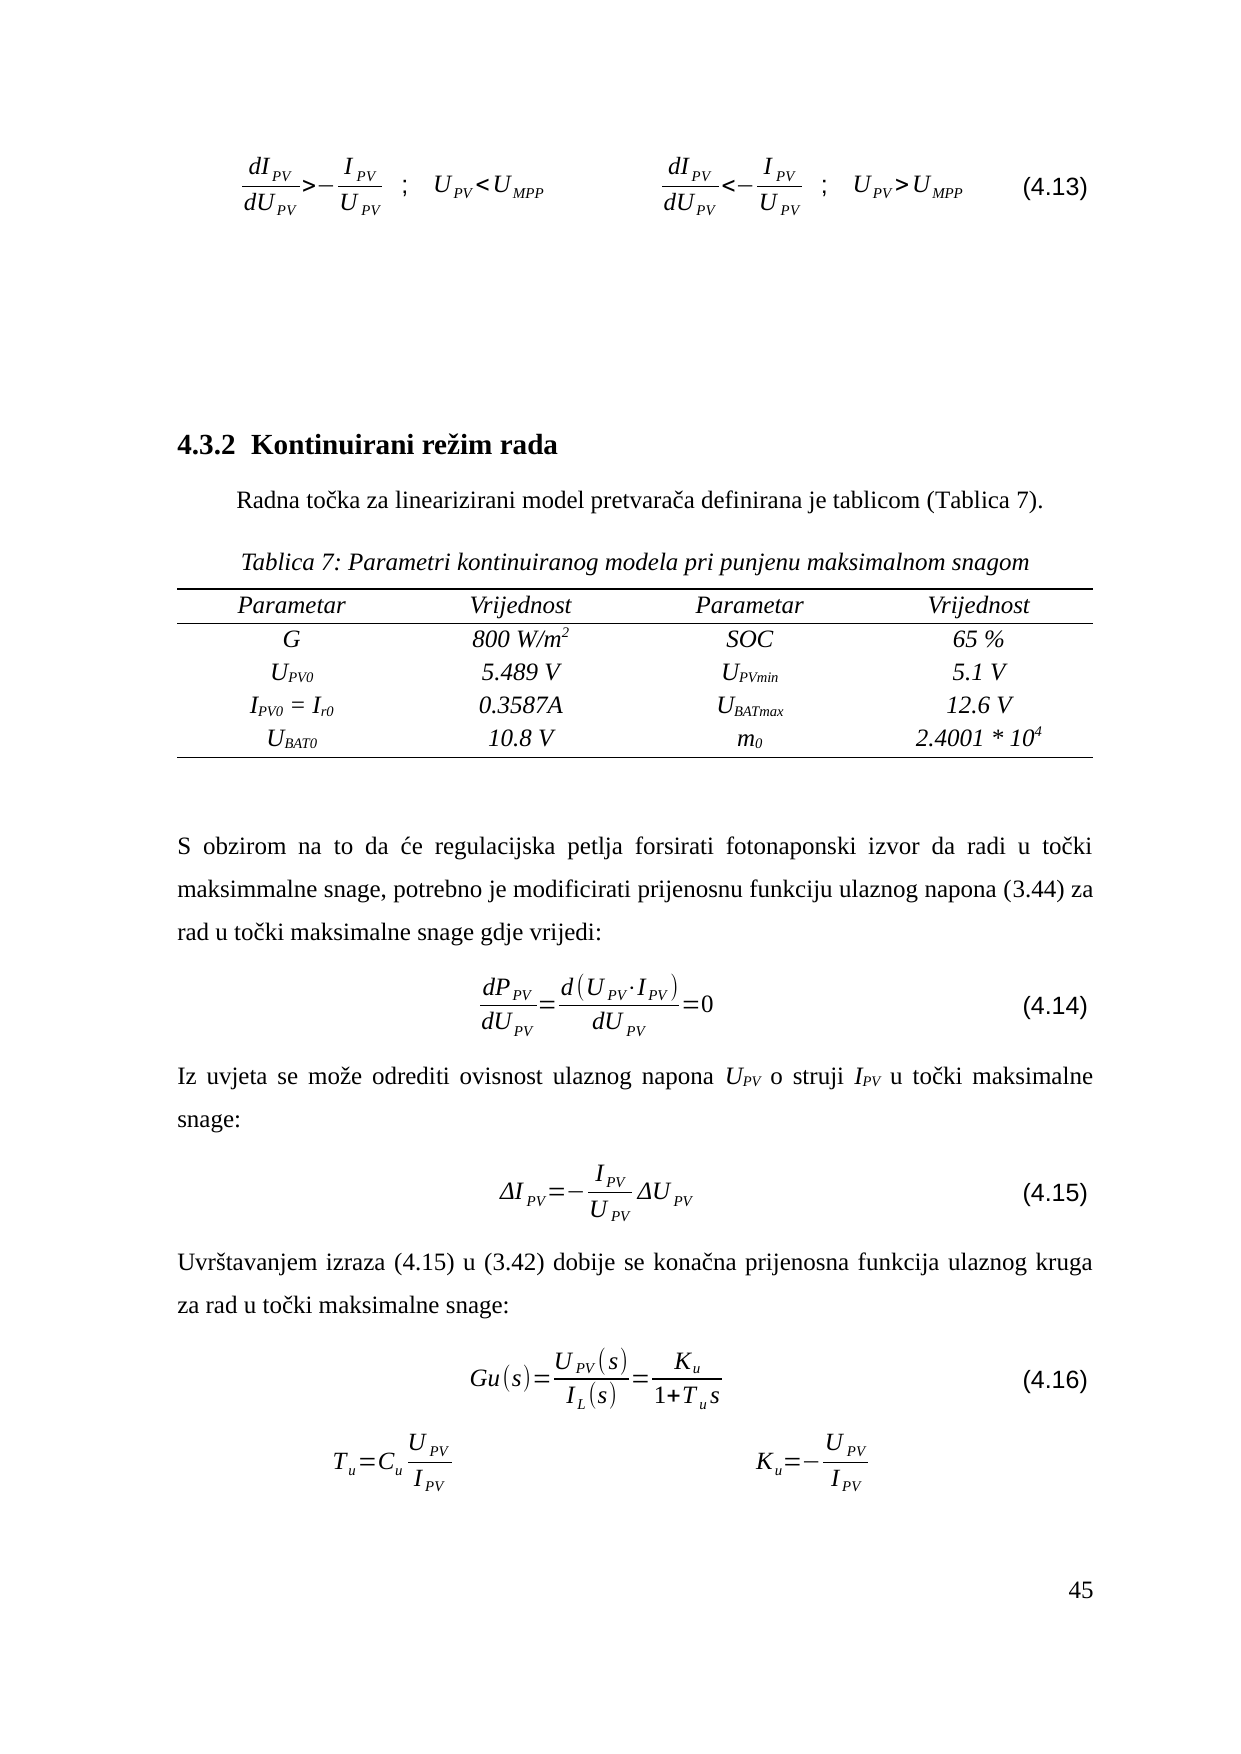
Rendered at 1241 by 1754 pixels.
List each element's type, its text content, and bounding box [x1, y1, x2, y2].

table_header (4.16) [1015, 1340, 1093, 1423]
text Radna točka za linearizirani model pretvarača definirana je tablicom (Tablica 7). [177, 485, 1093, 514]
table_header ; [608, 147, 1016, 229]
table_cell SOC [635, 624, 864, 657]
table_header Vrijednost [406, 590, 635, 623]
table_header [177, 966, 1015, 1049]
table_header (4.15) [1015, 1154, 1093, 1236]
table_cell UBATmax [635, 690, 864, 723]
text Tablica 7: Parametri kontinuiranog modela pri punjenu maksimalnom snagom [177, 547, 1093, 576]
text Uvrštavanjem izraza (4.15) u (3.42) dobije se konačna prijenosna funkcija ulaznog kruga za rad u točki maksimalne snage: [177, 1247, 1093, 1319]
table_cell m0 [635, 723, 864, 756]
table_cell 12.6 V [864, 690, 1093, 723]
table_cell 0.3587A [406, 690, 635, 723]
table_header (4.13) [1016, 147, 1093, 229]
table_cell UPVmin [635, 657, 864, 690]
table_cell [1015, 1423, 1093, 1505]
table_cell 5.1 V [864, 657, 1093, 690]
table_cell IPV0 = Ir0 [177, 690, 406, 723]
table_cell UBAT0 [177, 723, 406, 756]
subtitle Kontinuirani režim rada [177, 427, 1093, 461]
table_cell 65 % [864, 624, 1093, 657]
table_cell 10.8 V [406, 723, 635, 756]
table_header Vrijednost [864, 590, 1093, 623]
table_header [177, 1340, 1015, 1423]
table_cell G [177, 624, 406, 657]
table_cell 800 W/m2 [406, 624, 635, 657]
table_cell UPV0 [177, 657, 406, 690]
table_header (4.14) [1015, 966, 1093, 1049]
table_cell 2.4001 * 104 [864, 723, 1093, 756]
table_header Parametar [177, 590, 406, 623]
table_cell 5.489 V [406, 657, 635, 690]
text S obzirom na to da će regulacijska petlja forsirati fotonaponski izvor da radi u točki maksimmalne snage, potrebno je modificirati prijenosnu funkciju ulaznog napona (3.44) za rad u točki maksimalne snage gdje vrijedi: [177, 831, 1093, 946]
table_header Parametar [635, 590, 864, 623]
table_header ; [177, 147, 608, 229]
table_cell [608, 1423, 1015, 1505]
table_cell [177, 1423, 608, 1505]
table_header [177, 1154, 1015, 1236]
text Iz uvjeta se može odrediti ovisnost ulaznog napona UPV o struji IPV u točki maksimalne snage: [177, 1061, 1093, 1133]
